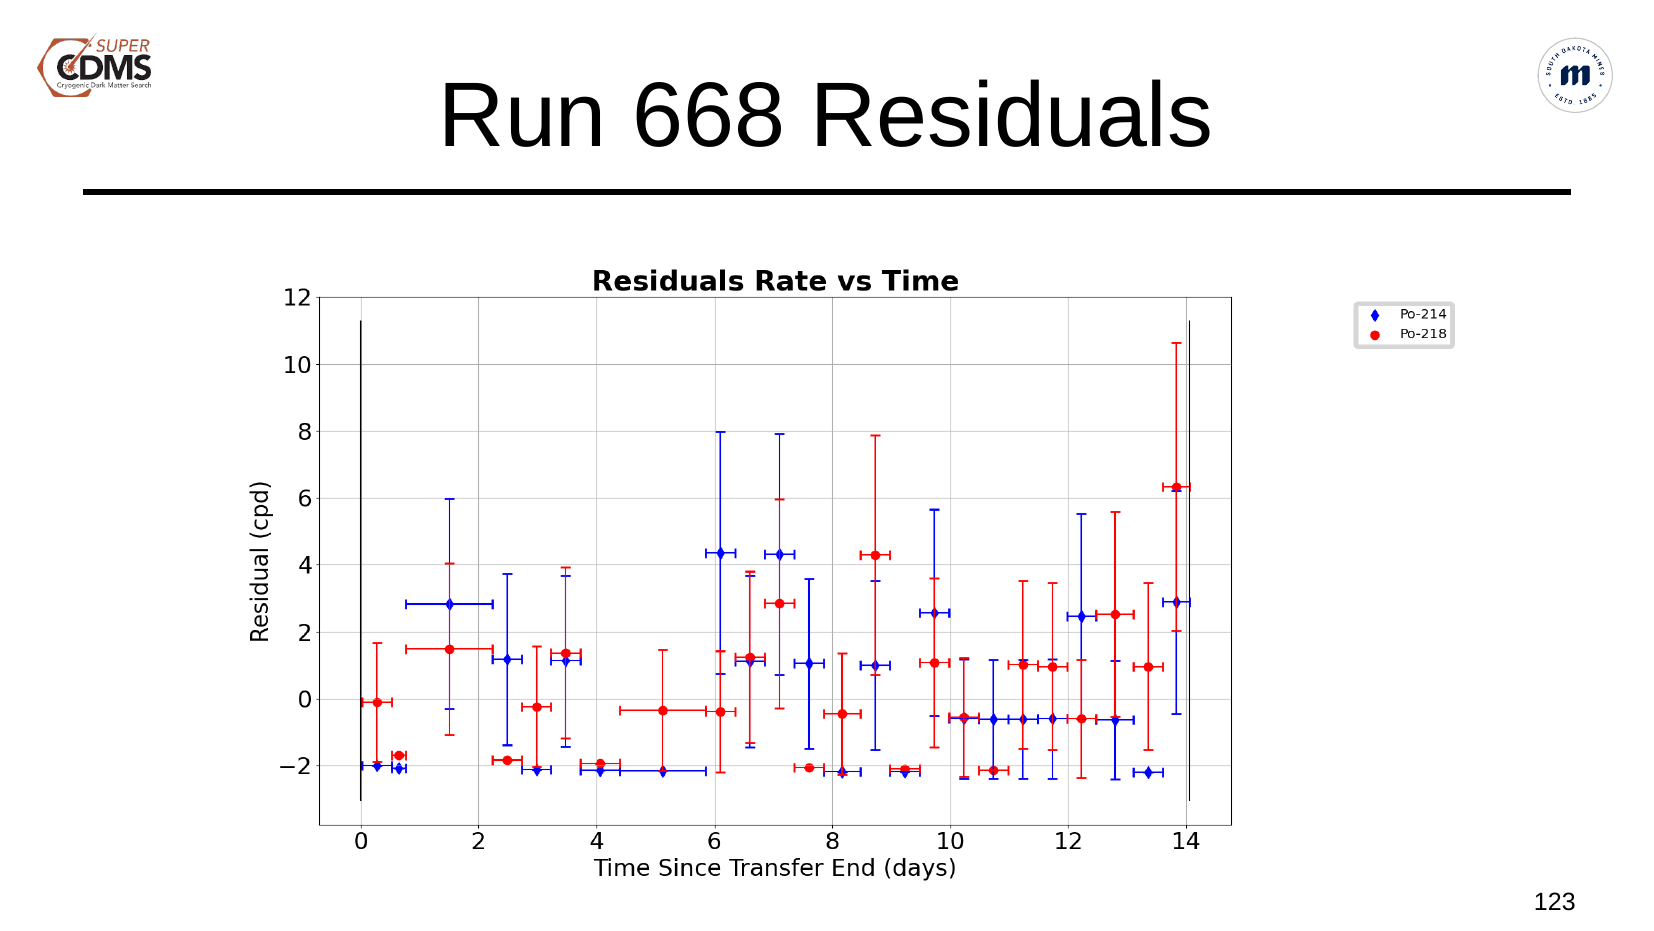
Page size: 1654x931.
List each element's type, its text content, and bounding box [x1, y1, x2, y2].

title Run 668 Residuals [82, 37, 1571, 193]
picture [1571, 37, 1613, 113]
picture [37, 32, 151, 97]
picture [150, 214, 1501, 901]
